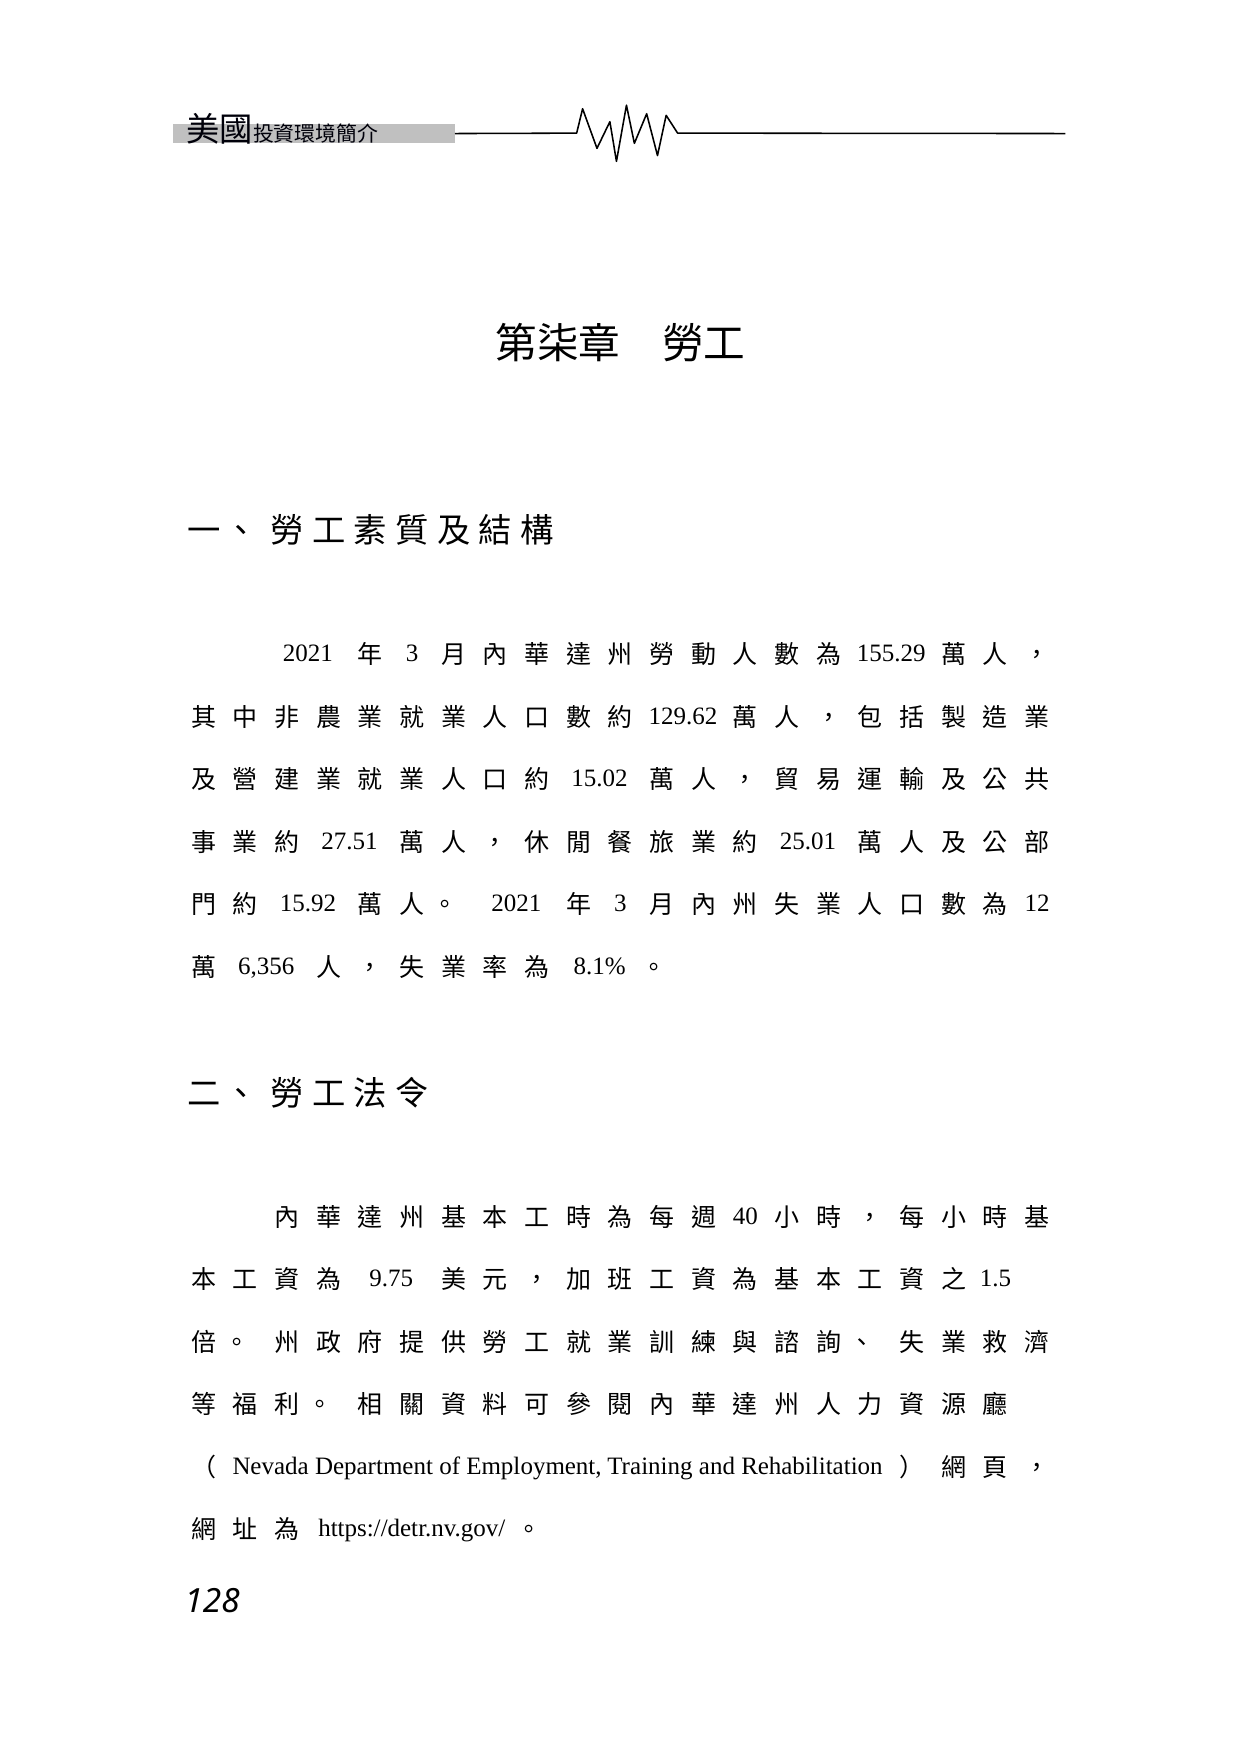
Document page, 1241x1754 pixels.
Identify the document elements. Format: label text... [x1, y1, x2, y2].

text 2021年3月內華達州勞動人數為155.29萬人，其中非農業就業人口數約129.62萬人，包括製造業及營建業就業人口約15.02萬人，貿易運輸及公共事業約27.51萬人，休閒餐旅業約25.01萬人及公部門約15.92萬人。2021年3月內州失業人口數為12萬6,356人，失業率為8.1%。 [183, 611, 1058, 986]
text 一、勞工素質及結構 [183, 486, 1058, 549]
text 第柒章 勞工 [183, 299, 1058, 361]
text 內華達州基本工時為每週40小時，每小時基本工資為9.75美元，加班工資為基本工資之1.5倍。州政府提供勞工就業訓練與諮詢、失業救濟等福利。相關資料可參閱內華達州人力資源廳（Nevada Department of Employment, Training and Rehabilitation）網頁，網址為https://detr.nv.gov/。 [183, 1174, 1058, 1549]
text 二、勞工法令 [183, 1049, 1058, 1111]
